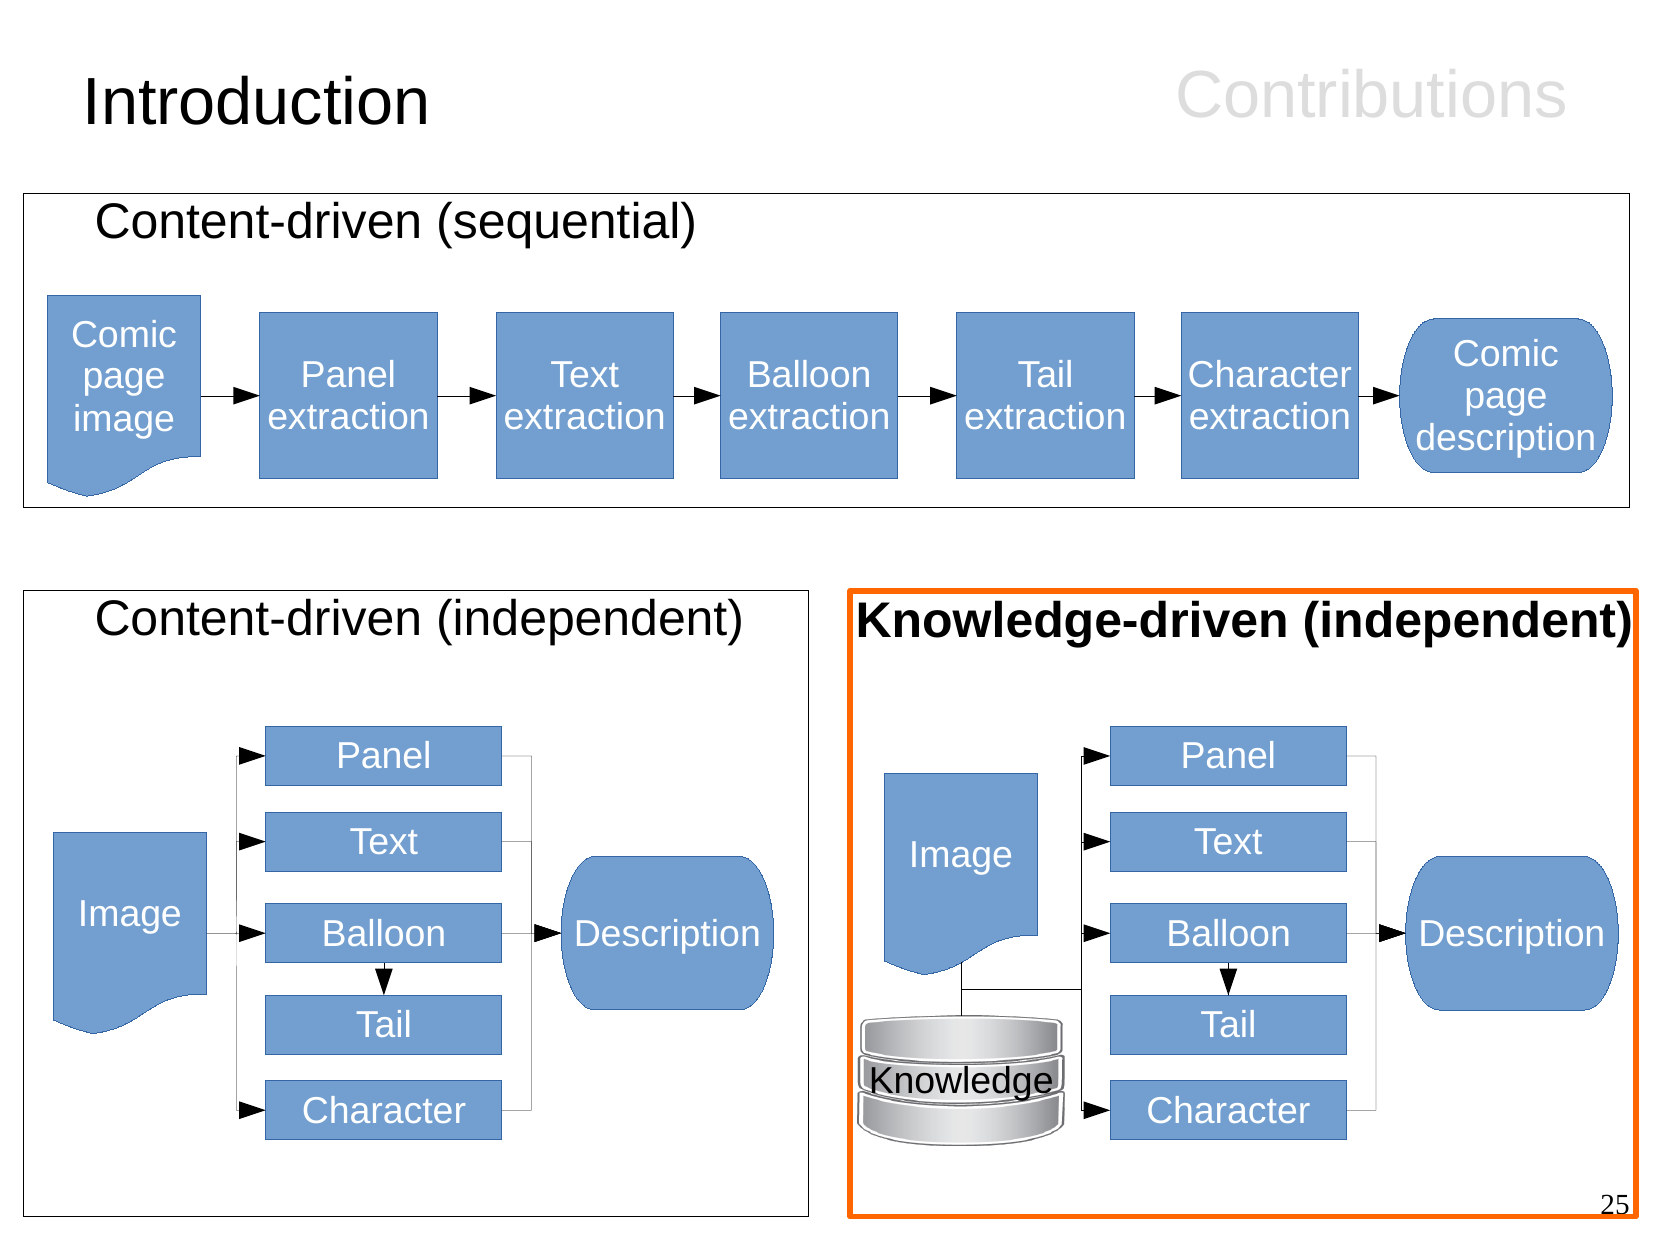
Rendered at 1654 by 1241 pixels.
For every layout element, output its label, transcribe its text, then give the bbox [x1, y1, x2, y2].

text_box Image [53, 832, 207, 1034]
text_box Character extraction [1181, 312, 1359, 479]
list Content-driven (independent) [23, 590, 809, 1217]
text_box Comic page image [47, 295, 201, 497]
text_box Tail extraction [956, 312, 1135, 479]
list Content-driven (sequential) [23, 193, 1630, 508]
text_box Comic page description [1399, 318, 1613, 473]
text_box Panel [265, 726, 502, 786]
text_box Panel extraction [259, 312, 438, 479]
text_box Tail [265, 995, 502, 1055]
text_box Balloon [265, 903, 502, 963]
list [850, 590, 1636, 1217]
text_box Character [265, 1080, 502, 1140]
text_box Description [561, 856, 774, 1010]
text_box Text extraction [496, 312, 674, 479]
text_box Text [265, 812, 502, 872]
text_box Knowledge-driven (independent) [789, 584, 1654, 656]
title Introduction [82, 49, 1571, 154]
text_box Balloon extraction [720, 312, 898, 479]
